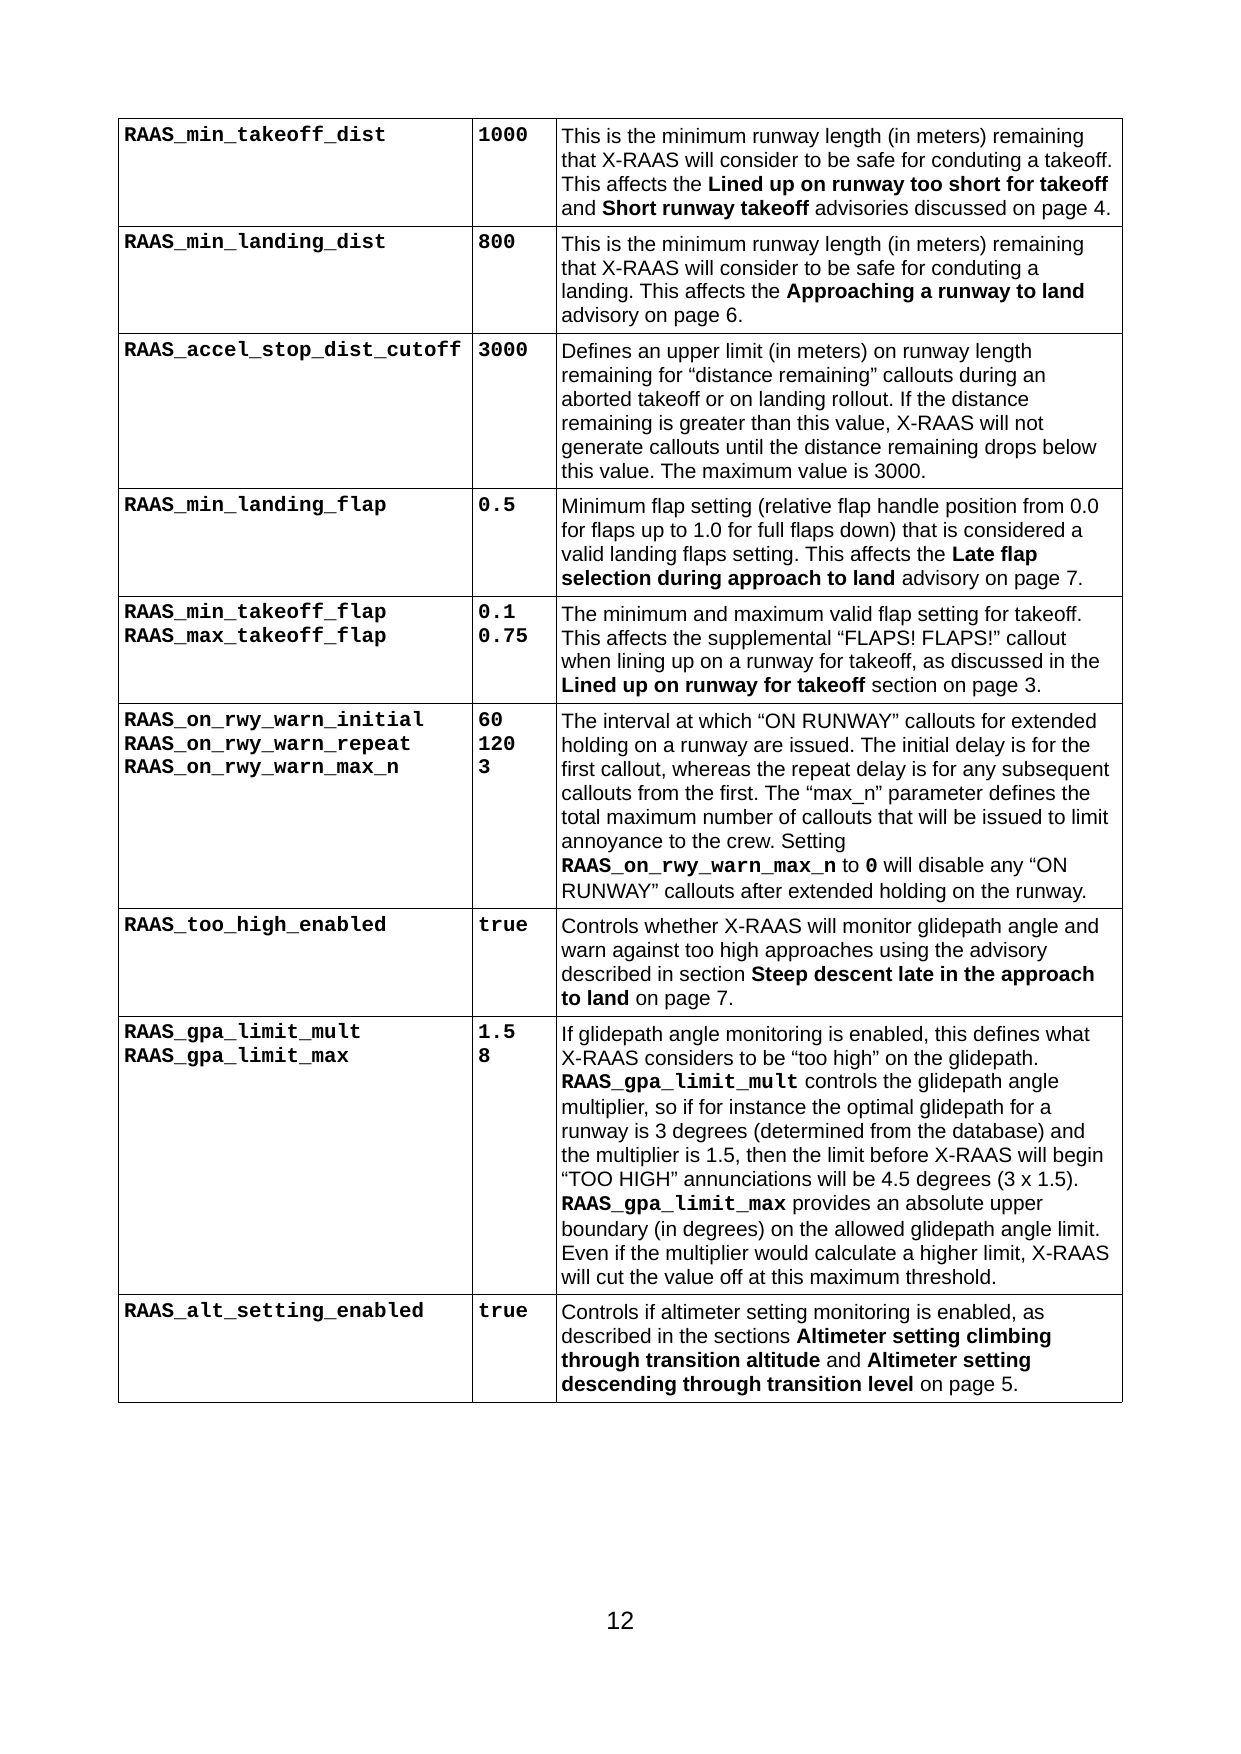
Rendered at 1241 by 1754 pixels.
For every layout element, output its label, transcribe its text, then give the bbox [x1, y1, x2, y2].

table_cell RAAS_alt_setting_enabled [119, 1295, 472, 1402]
table_cell true [473, 1295, 556, 1402]
table_cell Controls if altimeter setting monitoring is enabled, as described in the sections Altimeter setting climbing through transition altitude and Altimeter setting descending through transition level on page 5. [557, 1295, 1122, 1402]
table_cell RAAS_accel_stop_dist_cutoff [119, 334, 472, 488]
table_cell RAAS_on_rwy_warn_initial RAAS_on_rwy_warn_repeat RAAS_on_rwy_warn_max_n [119, 704, 472, 908]
table_cell RAAS_gpa_limit_mult RAAS_gpa_limit_max [119, 1017, 472, 1294]
table_cell 0.5 [473, 489, 556, 596]
table_cell 0.1 0.75 [473, 597, 556, 703]
table_cell This is the minimum runway length (in meters) remaining that X-RAAS will consider to be safe for conduting a landing. This affects the Approaching a runway to land advisory on page 6. [557, 227, 1122, 333]
table_cell 3000 [473, 334, 556, 488]
table_cell The interval at which “ON RUNWAY” callouts for extended holding on a runway are issued. The initial delay is for the first callout, whereas the repeat delay is for any subsequent callouts from the first. The “max_n” parameter defines the total maximum number of callouts that will be issued to limit annoyance to the crew. Setting RAAS_on_rwy_warn_max_n to 0 will disable any “ON RUNWAY” callouts after extended holding on the runway. [557, 704, 1122, 908]
table_cell Minimum flap setting (relative flap handle position from 0.0 for flaps up to 1.0 for full flaps down) that is considered a valid landing flaps setting. This affects the Late flap selection during approach to land advisory on page 7. [557, 489, 1122, 596]
table_cell The minimum and maximum valid flap setting for takeoff. This affects the supplemental “FLAPS! FLAPS!” callout when lining up on a runway for takeoff, as discussed in the Lined up on runway for takeoff section on page 3. [557, 597, 1122, 703]
table_cell RAAS_min_landing_flap [119, 489, 472, 596]
table_cell This is the minimum runway length (in meters) remaining that X-RAAS will consider to be safe for conduting a takeoff. This affects the Lined up on runway too short for takeoff and Short runway takeoff advisories discussed on page 4. [557, 119, 1122, 226]
table_cell 60 120 3 [473, 704, 556, 908]
table_cell true [473, 909, 556, 1016]
table_cell RAAS_too_high_enabled [119, 909, 472, 1016]
table_cell Defines an upper limit (in meters) on runway length remaining for “distance remaining” callouts during an aborted takeoff or on landing rollout. If the distance remaining is greater than this value, X-RAAS will not generate callouts until the distance remaining drops below this value. The maximum value is 3000. [557, 334, 1122, 488]
table_cell RAAS_min_takeoff_dist [119, 119, 472, 226]
table_cell RAAS_min_takeoff_flap RAAS_max_takeoff_flap [119, 597, 472, 703]
table_cell RAAS_min_landing_dist [119, 227, 472, 333]
table_cell 1000 [473, 119, 556, 226]
table_cell 1.5 8 [473, 1017, 556, 1294]
table_cell Controls whether X-RAAS will monitor glidepath angle and warn against too high approaches using the advisory described in section Steep descent late in the approach to land on page 7. [557, 909, 1122, 1016]
table_cell 800 [473, 227, 556, 333]
table_cell If glidepath angle monitoring is enabled, this defines what X-RAAS considers to be “too high” on the glidepath. RAAS_gpa_limit_mult controls the glidepath angle multiplier, so if for instance the optimal glidepath for a runway is 3 degrees (determined from the database) and the multiplier is 1.5, then the limit before X-RAAS will begin “TOO HIGH” annunciations will be 4.5 degrees (3 x 1.5). RAAS_gpa_limit_max provides an absolute upper boundary (in degrees) on the allowed glidepath angle limit. Even if the multiplier would calculate a higher limit, X-RAAS will cut the value off at this maximum threshold. [557, 1017, 1122, 1294]
